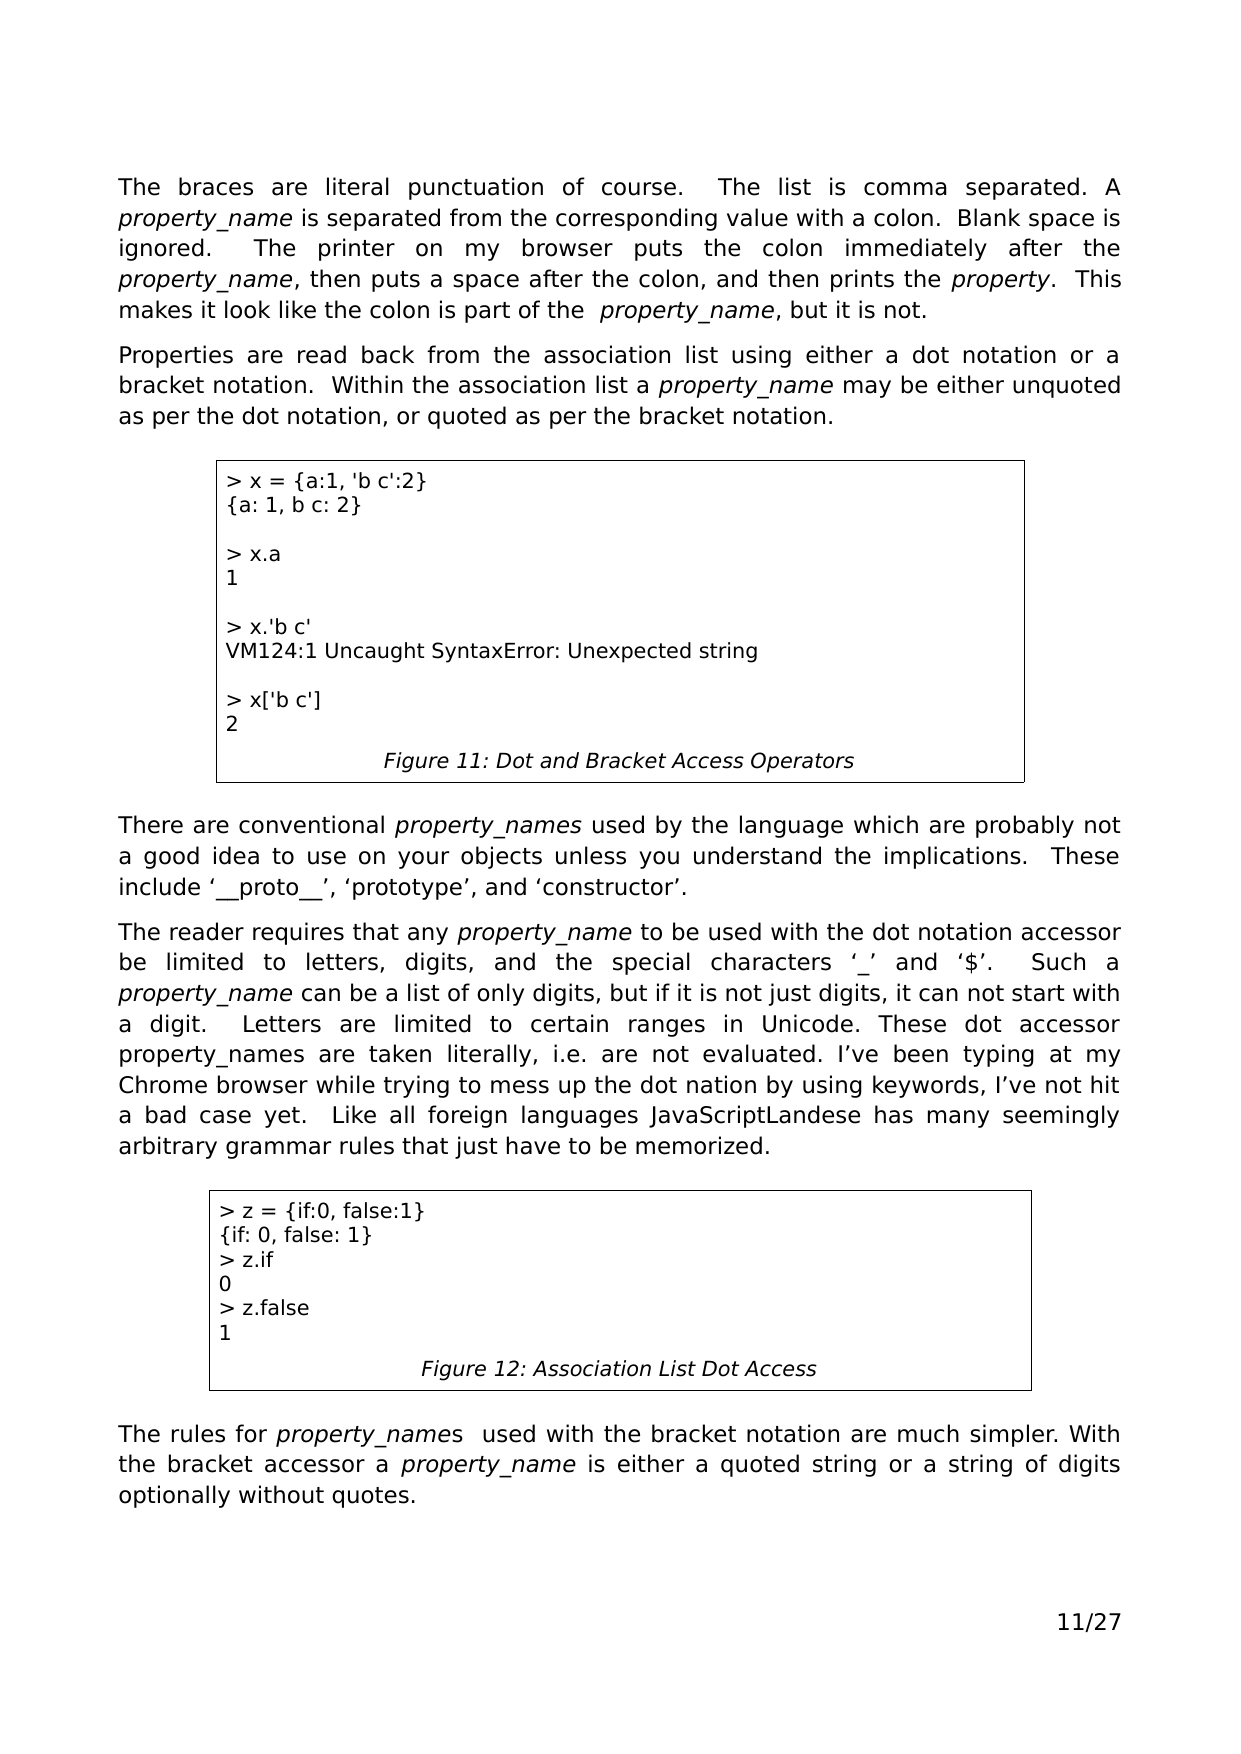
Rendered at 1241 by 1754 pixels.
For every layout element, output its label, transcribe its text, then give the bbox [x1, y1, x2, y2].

text VM124:1 Uncaught SyntaxError: Unexpected string [225, 639, 1015, 663]
text Properties are read back from the association list using either a dot notation or a bracket notation. Within the association list a property_name may be either unquoted as per the dot notation, or quoted as per the bracket notation. [118, 342, 1122, 430]
text {if: 0, false: 1} [218, 1223, 1022, 1248]
text 2 [225, 712, 1015, 736]
text > x['b c'] [225, 688, 1015, 712]
text There are conventional property_names used by the language which are probably not a good idea to use on your objects unless you understand the implications. These include ‘__proto__’, ‘prototype’, and ‘constructor’. [118, 812, 1122, 900]
text > x.'b c' [225, 591, 1015, 639]
text Figure 11: Dot and Bracket Access Operators [225, 749, 1015, 773]
text 1 [225, 566, 1015, 591]
text The reader requires that any property_name to be used with the dot notation accessor be limited to letters, digits, and the special characters ‘_’ and ‘$’. Such a property_name can be a list of only digits, but if it is not just digits, it can not start with a digit. Letters are limited to certain ranges in Unicode. These dot accessor property_names are taken literally, i.e. are not evaluated. I’ve been typing at my Chrome browser while trying to mess up the dot nation by using keywords, I’ve not hit a bad case yet. Like all foreign languages JavaScriptLandese has many seemingly arbitrary grammar rules that just have to be memorized. [118, 919, 1122, 1160]
text > x = {a:1, 'b c':2} [225, 469, 1015, 493]
text 0 [218, 1272, 1022, 1296]
text > z = {if:0, false:1} [218, 1199, 1022, 1223]
text 1 [218, 1321, 1022, 1345]
text The rules for property_names used with the bracket notation are much simpler. With the bracket accessor a property_name is either a quoted string or a string of digits optionally without quotes. [118, 1421, 1122, 1509]
text {a: 1, b c: 2} [225, 493, 1015, 518]
text > z.false [218, 1296, 1022, 1321]
text > z.if [218, 1248, 1022, 1272]
text The braces are literal punctuation of course. The list is comma separated. A property_name is separated from the corresponding value with a colon. Blank space is ignored. The printer on my browser puts the colon immediately after the property_name, then puts a space after the colon, and then prints the property. This makes it look like the colon is part of the property_name, but it is not. [118, 174, 1122, 323]
text > x.a [225, 542, 1015, 566]
text Figure 12: Association List Dot Access [218, 1357, 1022, 1382]
